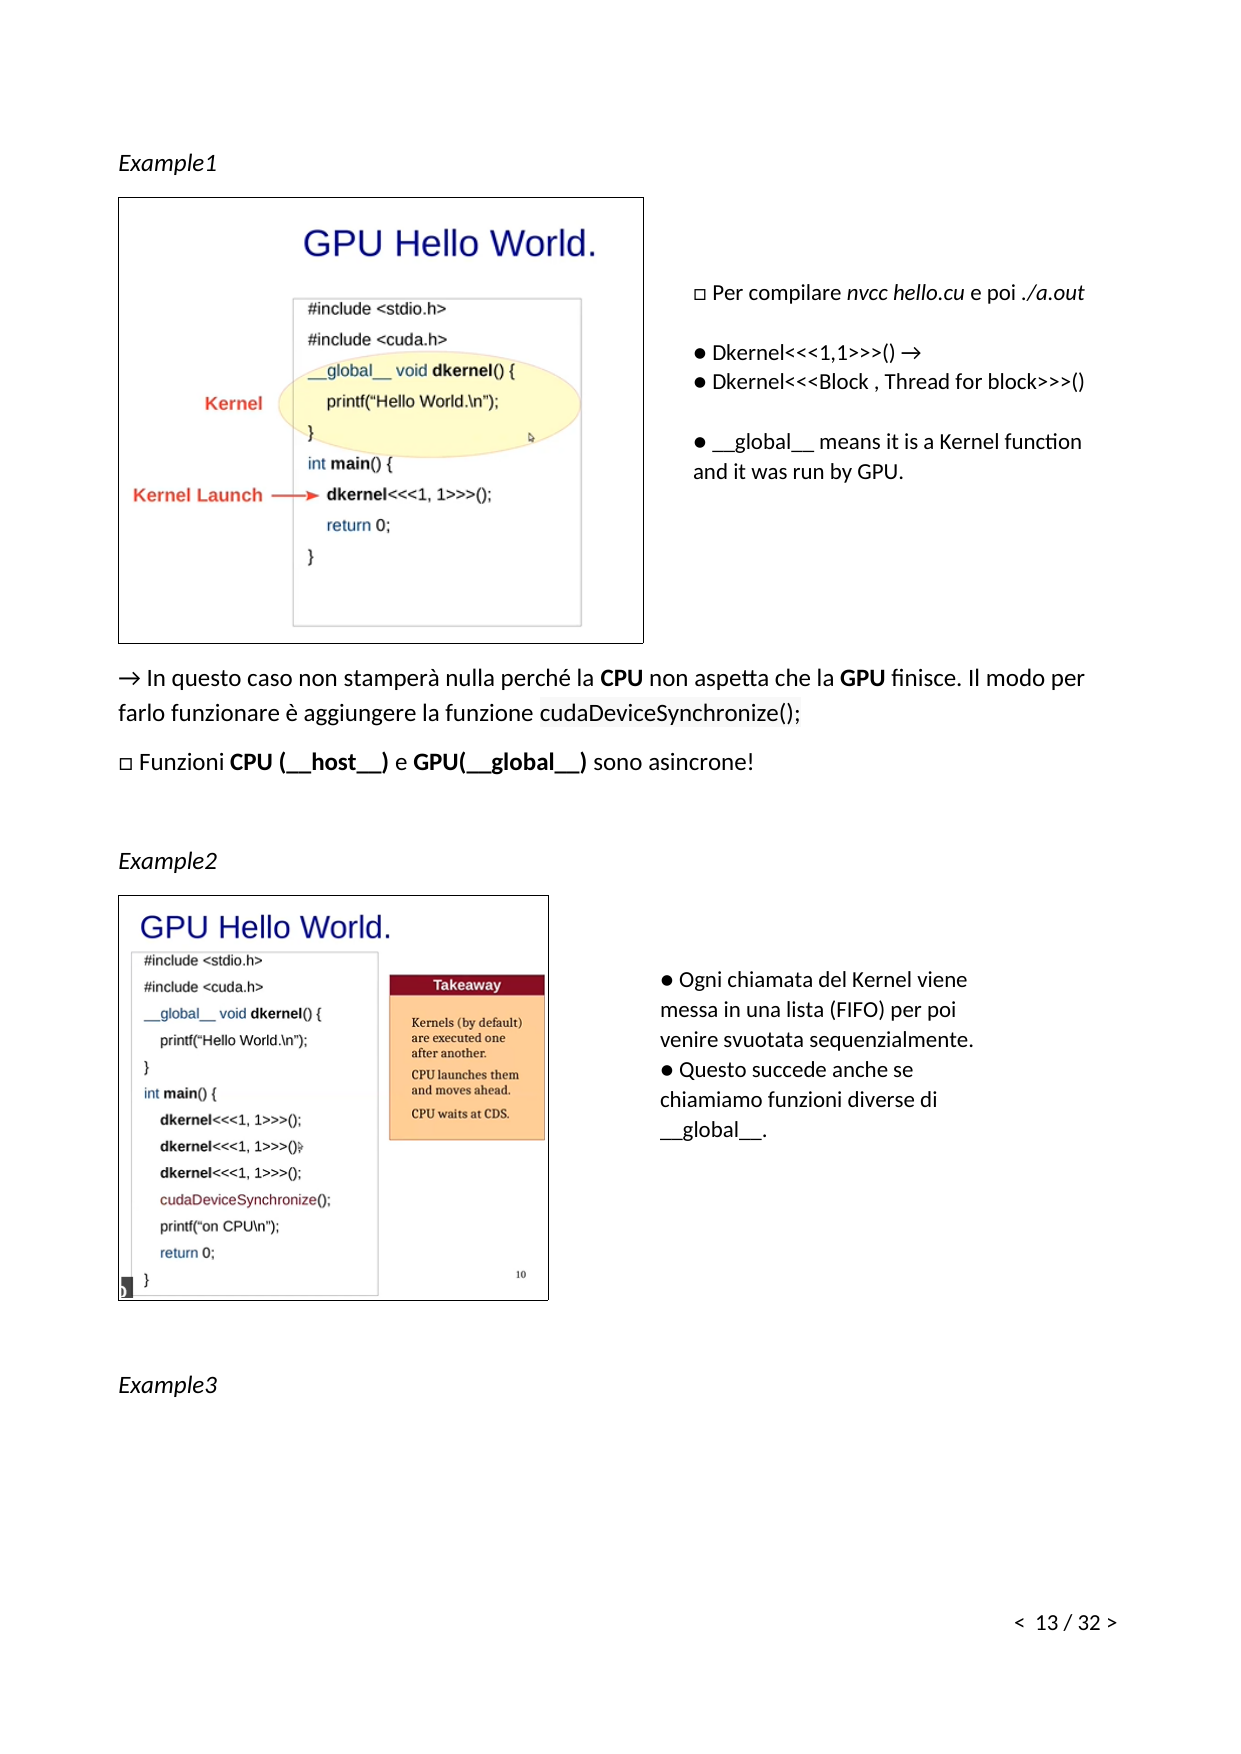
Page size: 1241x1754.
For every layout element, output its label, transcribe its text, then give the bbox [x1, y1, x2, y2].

text → In questo caso non stamperà nulla perché la CPU non aspetta che la GPU finisce. Il modo per farlo funzionare è aggiungere la funzione cudaDeviceSynchronize(); [118, 662, 1122, 727]
text □ Funzioni CPU (__host__) e GPU(__global__) sono asincrone! [118, 746, 1122, 777]
picture [121, 200, 641, 640]
text Example2 [118, 846, 1122, 876]
text Example1 [118, 148, 1122, 178]
picture [121, 898, 545, 1298]
text Example3 [118, 1369, 1122, 1399]
